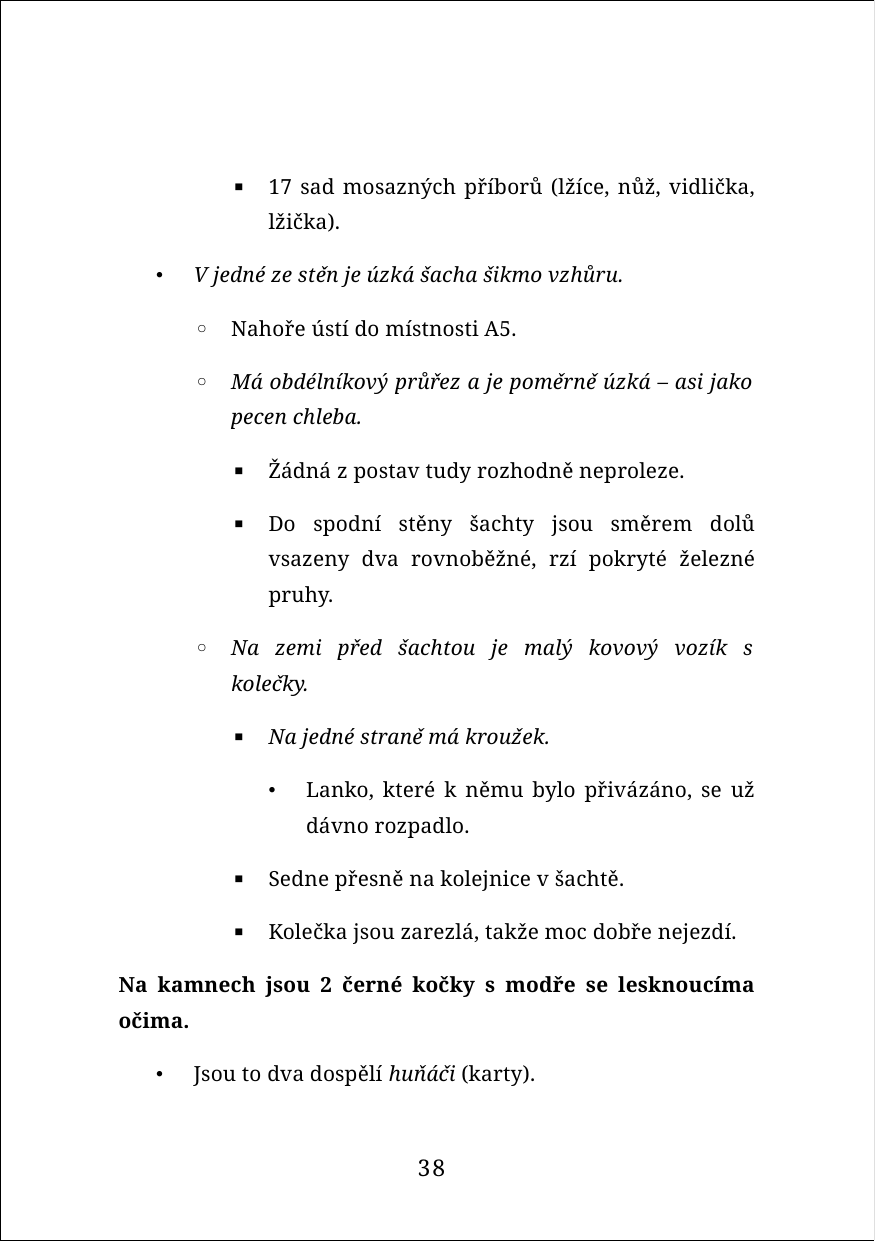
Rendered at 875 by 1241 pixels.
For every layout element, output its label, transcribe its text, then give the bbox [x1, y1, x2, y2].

list Sedne přesně na kolejnice v šachtě. [231, 864, 756, 892]
list Na zemi před šachtou je malý kovový vozík s kolečky. [193, 633, 756, 697]
list Kolečka jsou zarezlá, takže moc dobře nejezdí. [231, 917, 756, 946]
list V jedné ze stěn je úzká šacha šikmo vzhůru. [156, 261, 756, 289]
list Na jedné straně má kroužek. [231, 722, 756, 750]
text Na kamnech jsou 2 černé kočky s modře se lesknoucíma očima. [118, 970, 756, 1034]
list Nahoře ústí do místnosti A5. [193, 314, 756, 342]
list Má obdélníkový průřez a je poměrně úzká – asi jako pecen chleba. [193, 367, 756, 431]
list 17 sad mosazných příborů (lžíce, nůž, vidlička, lžička). [231, 172, 756, 236]
list Žádná z postav tudy rozhodně neproleze. [231, 456, 756, 484]
list Jsou to dva dospělí huňáči (karty). [156, 1059, 756, 1088]
list Do spodní stěny šachty jsou směrem dolů vsazeny dva rovnoběžné, rzí pokryté železné pruhy. [231, 509, 756, 608]
list Lanko, které k němu bylo přivázáno, se už dávno rozpadlo. [268, 775, 756, 839]
